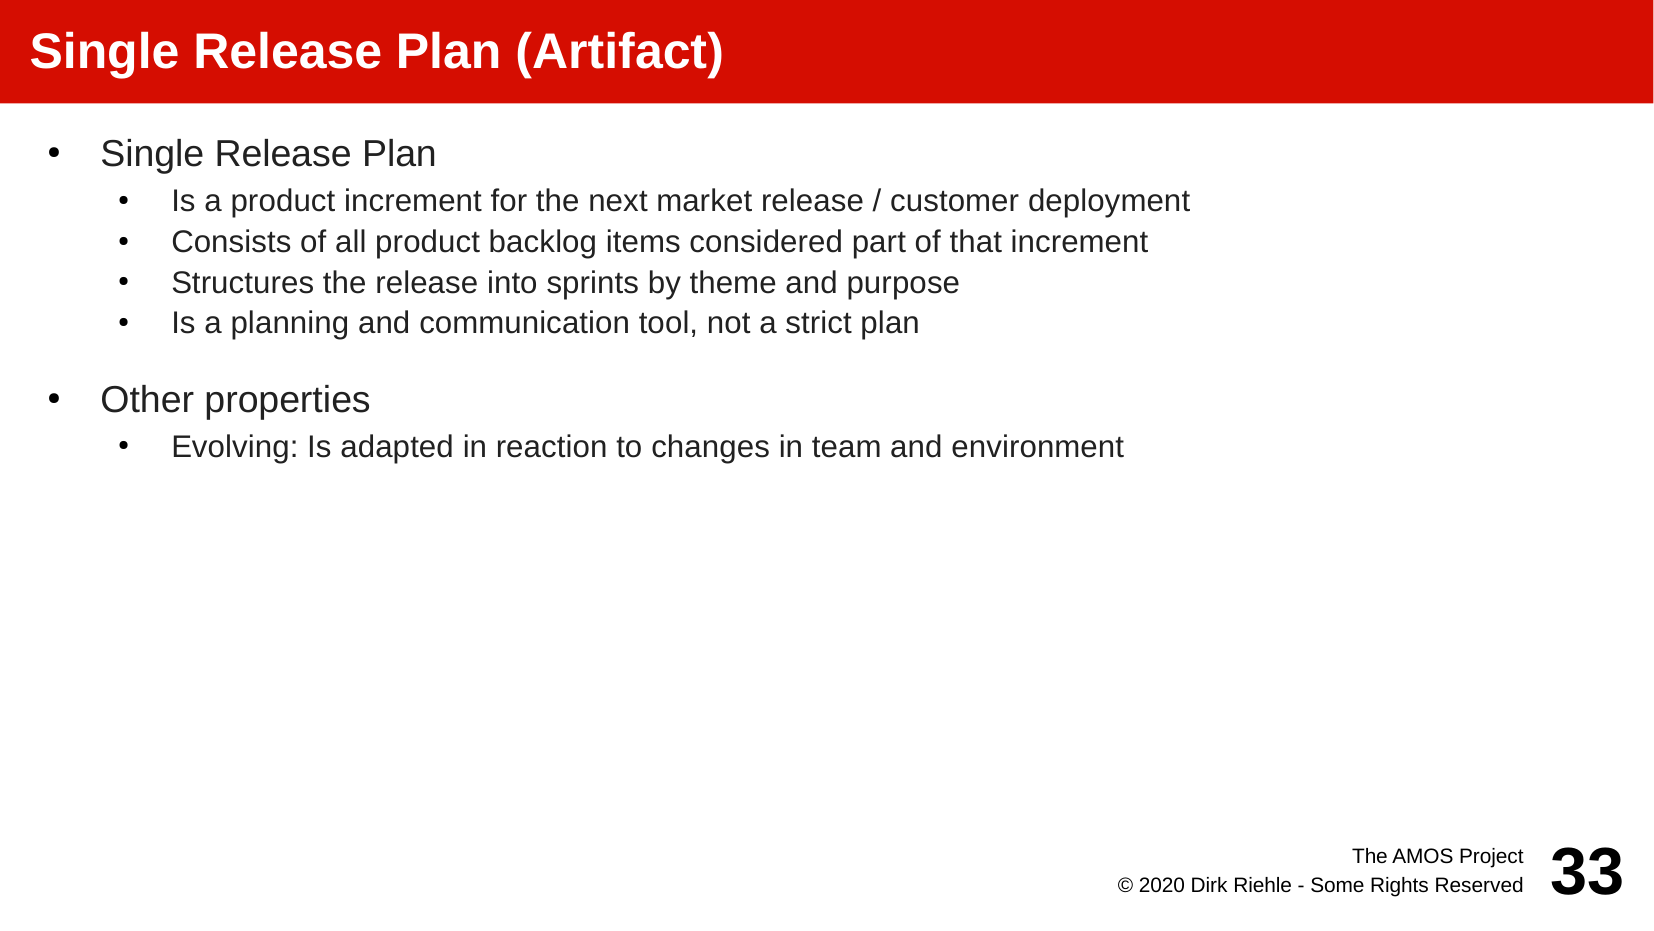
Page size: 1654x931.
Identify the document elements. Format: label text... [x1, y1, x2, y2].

list Single Release Plan Is a product increment for the next market release / customer deployment Consists of all product backlog items considered part of that increment Structures the release into sprints by theme and purpose Is a planning and communication tool, not a strict plan Other properties Evolving: Is adapted in reaction to changes in team and environment [29, 132, 1625, 813]
title Single Release Plan (Artifact) [0, 0, 1654, 104]
